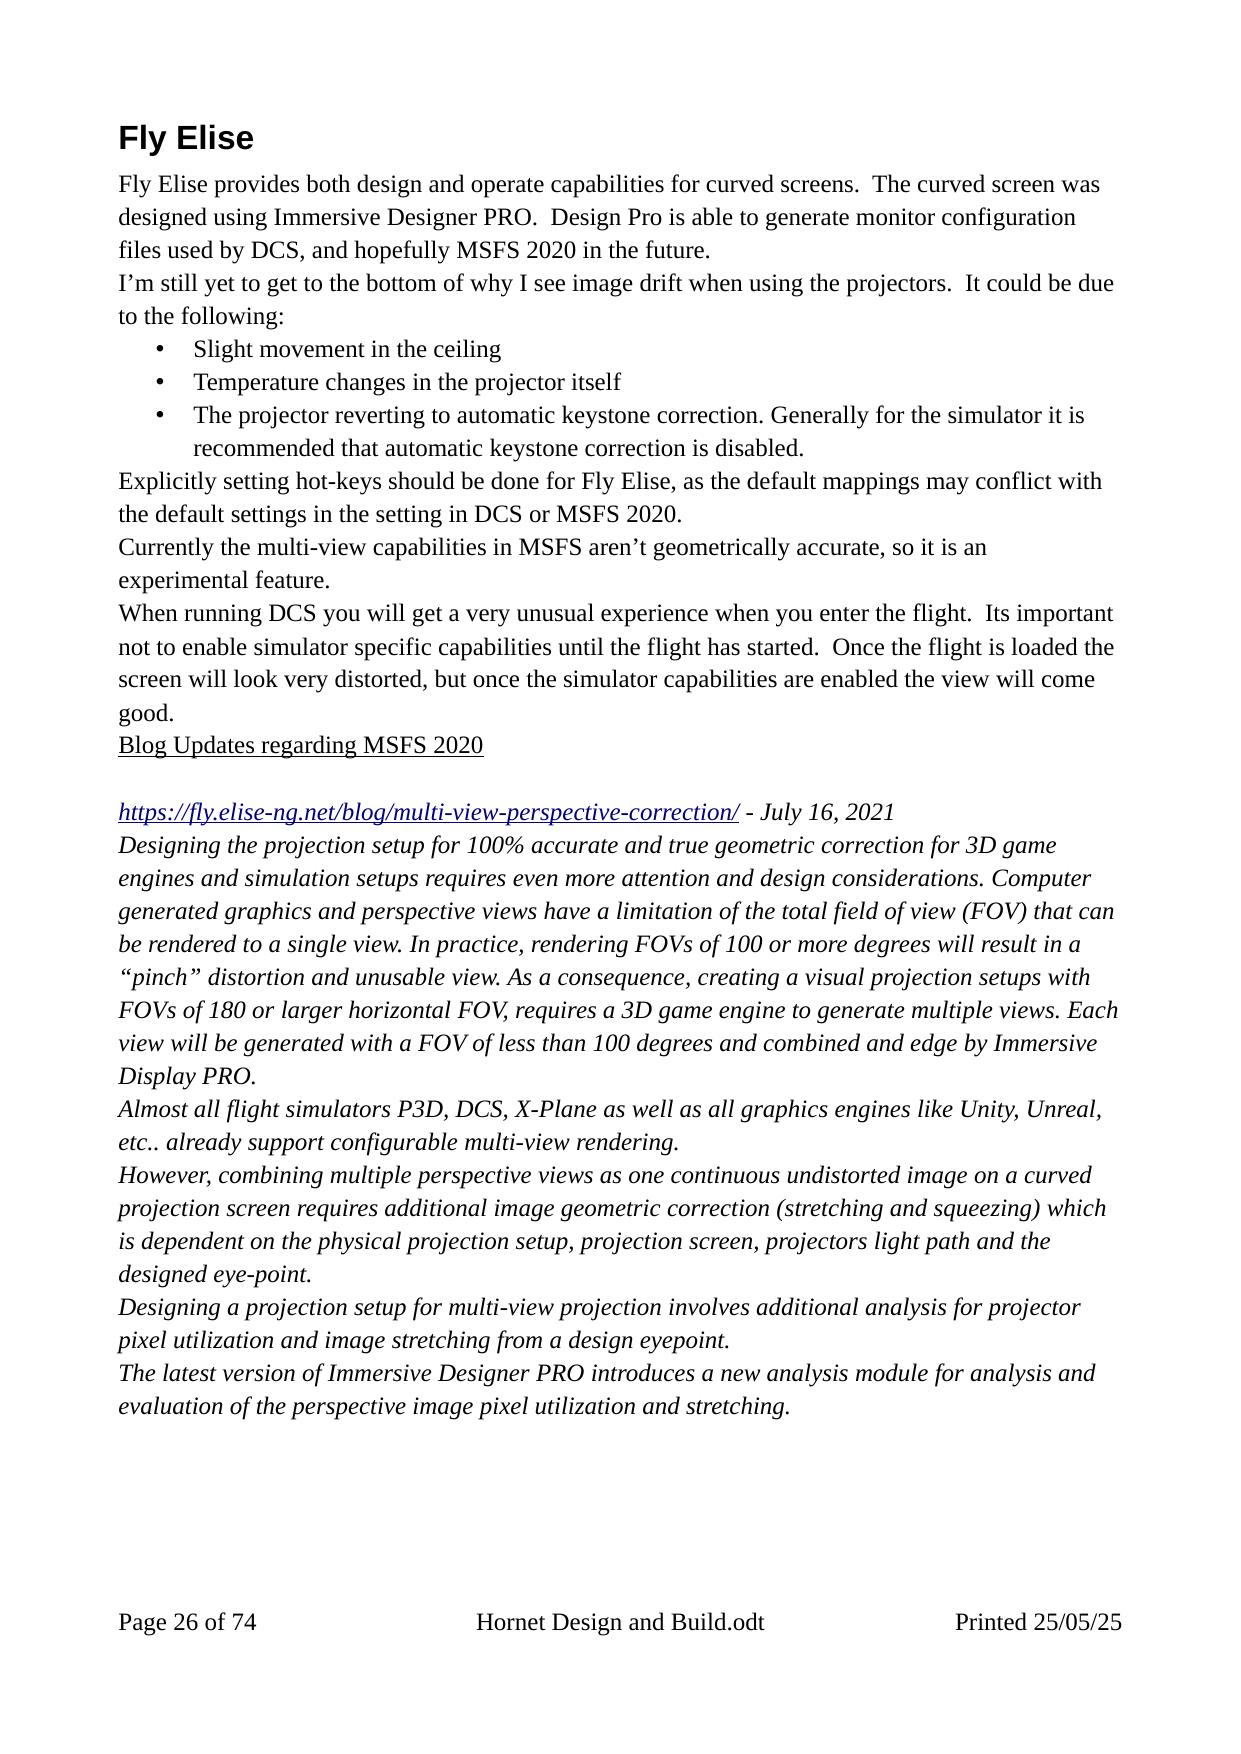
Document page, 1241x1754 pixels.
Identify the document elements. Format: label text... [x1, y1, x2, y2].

text However, combining multiple perspective views as one continuous undistorted image on a curved projection screen requires additional image geometric correction (stretching and squeezing) which is dependent on the physical projection setup, projection screen, projectors light path and the designed eye-point. [118, 1160, 1122, 1288]
text Designing a projection setup for multi-view projection involves additional analysis for projector pixel utilization and image stretching from a design eyepoint. [118, 1292, 1122, 1354]
text https://fly.elise-ng.net/blog/multi-view-perspective-correction/ - July 16, 2021 [118, 797, 1122, 825]
text Almost all flight simulators P3D, DCS, X-Plane as well as all graphics engines like Unity, Unreal, etc.. already support configurable multi-view rendering. [118, 1094, 1122, 1156]
text I’m still yet to get to the bottom of why I see image drift when using the projectors. It could be due to the following: [118, 268, 1122, 330]
list Temperature changes in the projector itself [156, 367, 1122, 396]
text The latest version of Immersive Designer PRO introduces a new analysis module for analysis and evaluation of the perspective image pixel utilization and stretching. [118, 1358, 1122, 1420]
text Blog Updates regarding MSFS 2020 [118, 731, 1122, 759]
text Explicitly setting hot-keys should be done for Fly Elise, as the default mappings may conflict with the default settings in the setting in DCS or MSFS 2020. [118, 466, 1122, 528]
text Fly Elise provides both design and operate capabilities for curved screens. The curved screen was designed using Immersive Designer PRO. Design Pro is able to generate monitor configuration files used by DCS, and hopefully MSFS 2020 in the future. [118, 169, 1122, 264]
text Designing the projection setup for 100% accurate and true geometric correction for 3D game engines and simulation setups requires even more attention and design considerations. Computer generated graphics and perspective views have a limitation of the total field of view (FOV) that can be rendered to a single view. In practice, rendering FOVs of 100 or more degrees will result in a “pinch” distortion and unusable view. As a consequence, creating a visual projection setups with FOVs of 180 or larger horizontal FOV, requires a 3D game engine to generate multiple views. Each view will be generated with a FOV of less than 100 degrees and combined and edge by Immersive Display PRO. [118, 830, 1122, 1089]
subtitle Fly Elise [118, 118, 1122, 157]
list The projector reverting to automatic keystone correction. Generally for the simulator it is recommended that automatic keystone correction is disabled. [156, 400, 1122, 462]
text When running DCS you will get a very unusual experience when you enter the flight. Its important not to enable simulator specific capabilities until the flight has started. Once the flight is loaded the screen will look very distorted, but once the simulator capabilities are enabled the view will come good. [118, 598, 1122, 726]
list Slight movement in the ceiling [156, 334, 1122, 363]
text Currently the multi-view capabilities in MSFS aren’t geometrically accurate, so it is an experimental feature. [118, 532, 1122, 594]
